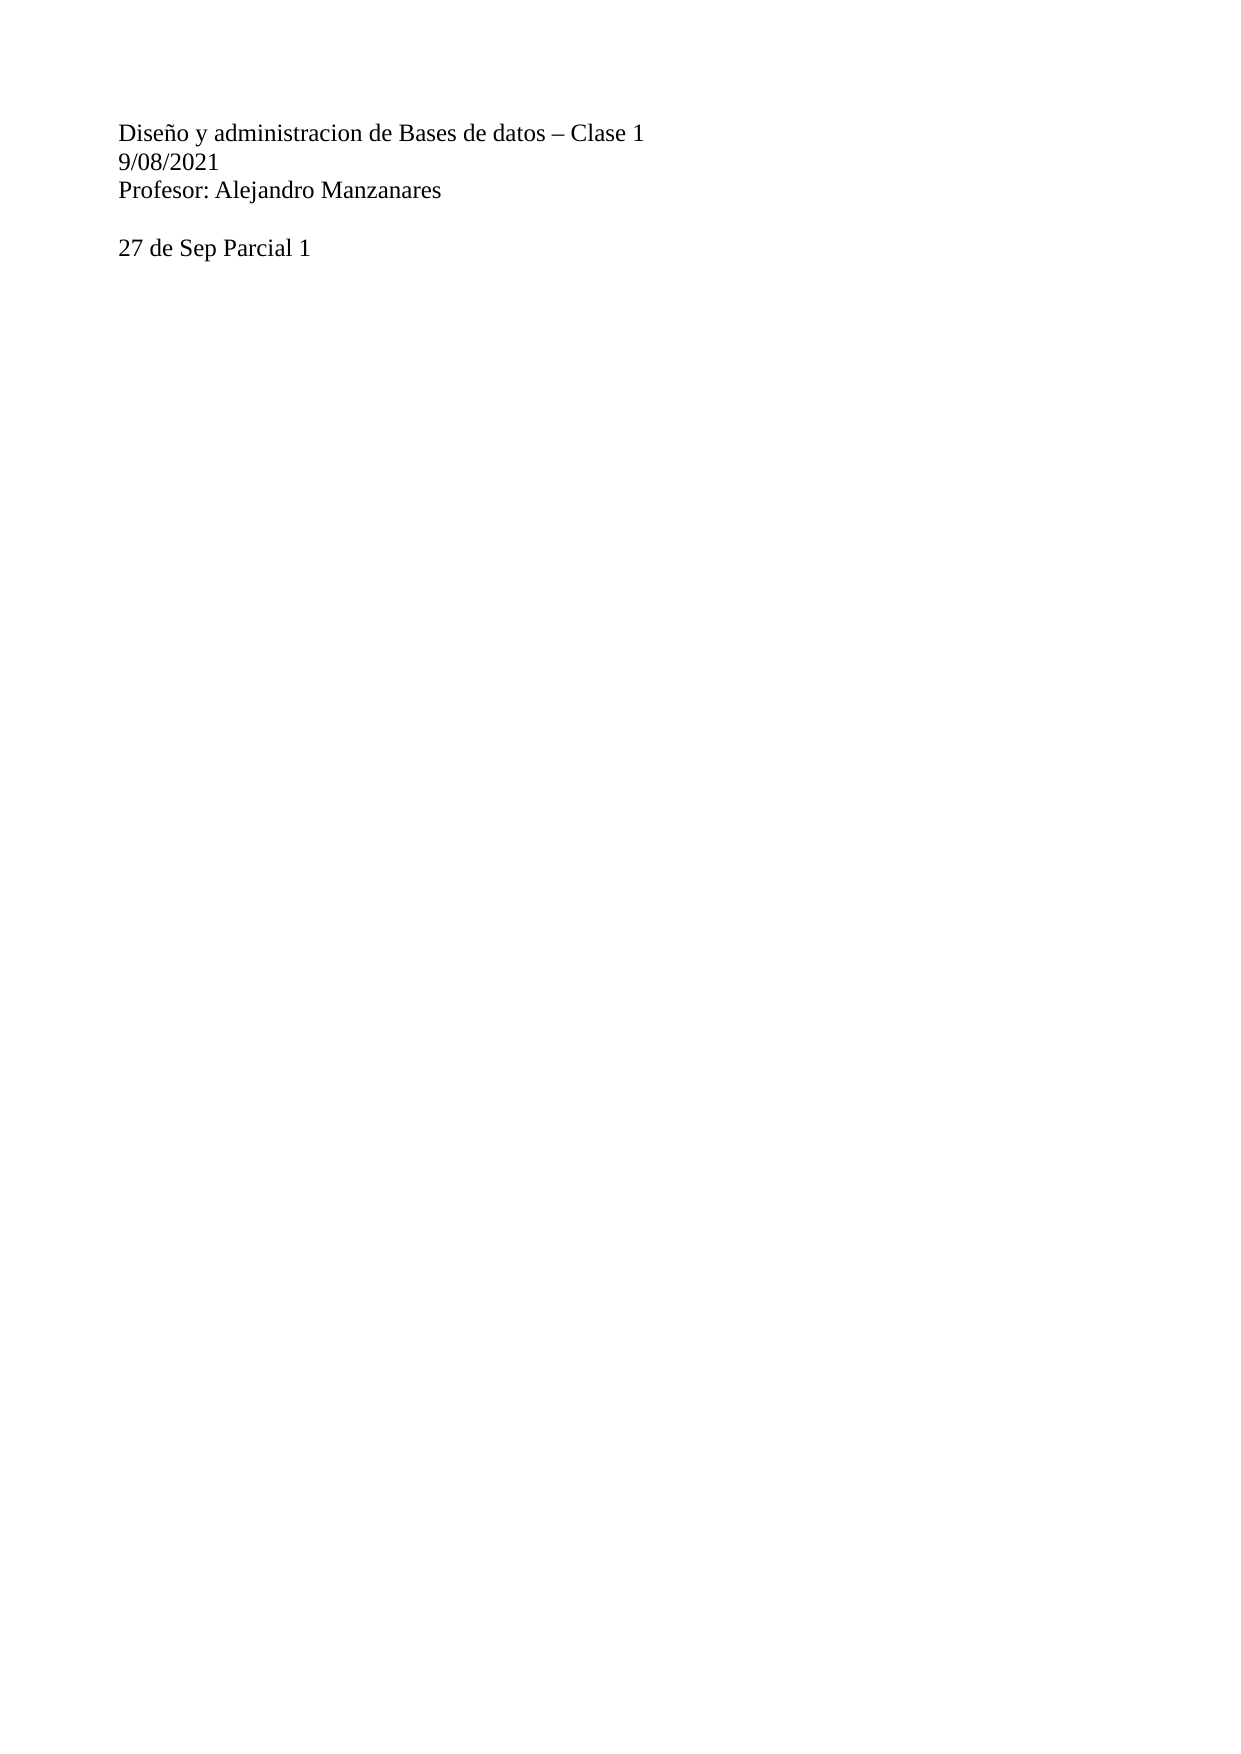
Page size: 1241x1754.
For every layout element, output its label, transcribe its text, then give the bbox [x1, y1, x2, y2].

text Diseño y administracion de Bases de datos – Clase 1 [118, 118, 1122, 147]
text 9/08/2021 [118, 147, 1122, 176]
text 27 de Sep Parcial 1 [118, 233, 1122, 262]
text Profesor: Alejandro Manzanares [118, 176, 1122, 204]
